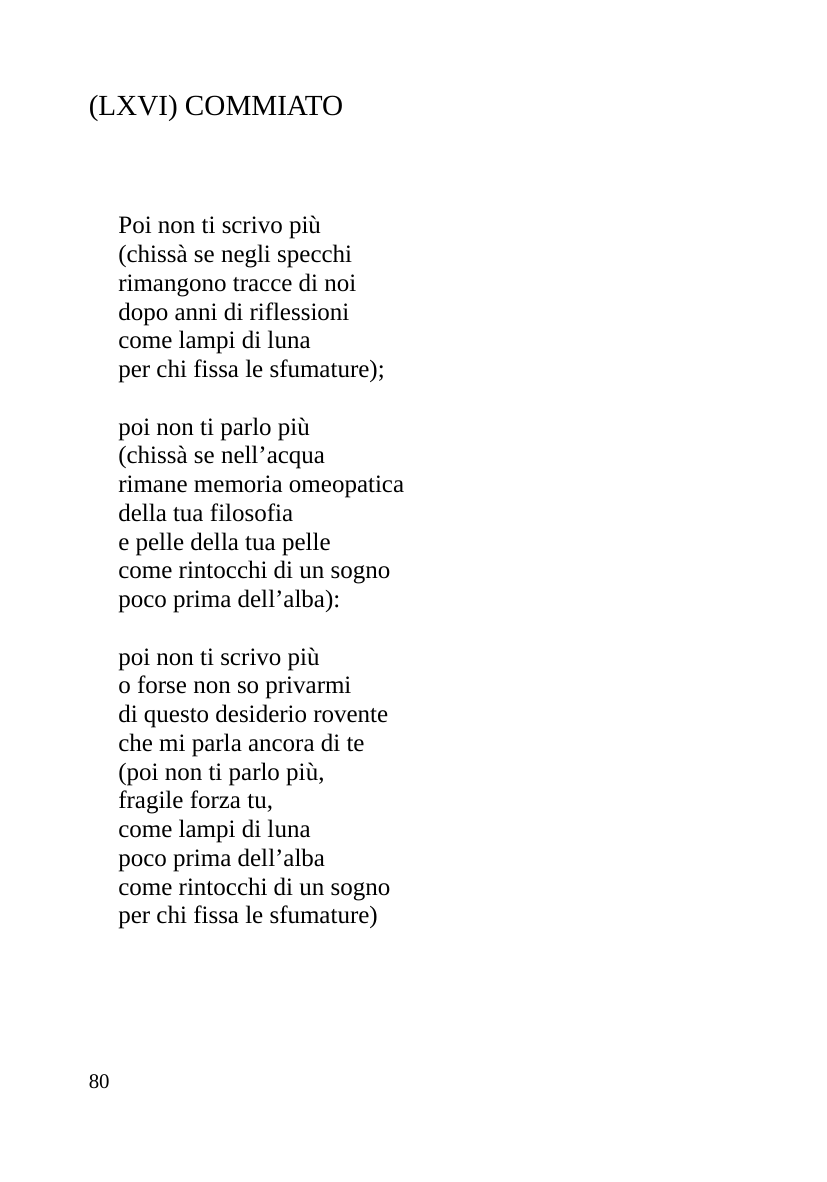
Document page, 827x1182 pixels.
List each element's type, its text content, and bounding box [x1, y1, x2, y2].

text di questo desiderio rovente [118, 699, 738, 728]
text come rintocchi di un sogno [118, 556, 738, 584]
text che mi parla ancora di te [118, 728, 738, 757]
text poco prima dell’alba [118, 843, 738, 872]
text (chissà se nell’acqua [118, 441, 738, 469]
text come lampi di luna [118, 326, 738, 354]
text per chi fissa le sfumature) [118, 901, 738, 929]
text come lampi di luna [118, 814, 738, 843]
text rimangono tracce di noi [118, 268, 738, 297]
text poco prima dell’alba): [118, 584, 738, 613]
subtitle (LXVI) COMMIATO [88, 88, 738, 122]
text (chissà se negli specchi [118, 239, 738, 268]
text rimane memoria omeopatica [118, 469, 738, 498]
text per chi fissa le sfumature); [118, 354, 738, 383]
text dopo anni di riflessioni [118, 297, 738, 326]
text (poi non ti parlo più, [118, 757, 738, 786]
text come rintocchi di un sogno [118, 872, 738, 901]
text e pelle della tua pelle [118, 527, 738, 556]
text fragile forza tu, [118, 786, 738, 814]
text o forse non so privarmi [118, 671, 738, 699]
text della tua filosofia [118, 498, 738, 527]
text poi non ti scrivo più [118, 642, 738, 671]
text poi non ti parlo più [118, 412, 738, 441]
text Poi non ti scrivo più [118, 211, 738, 239]
